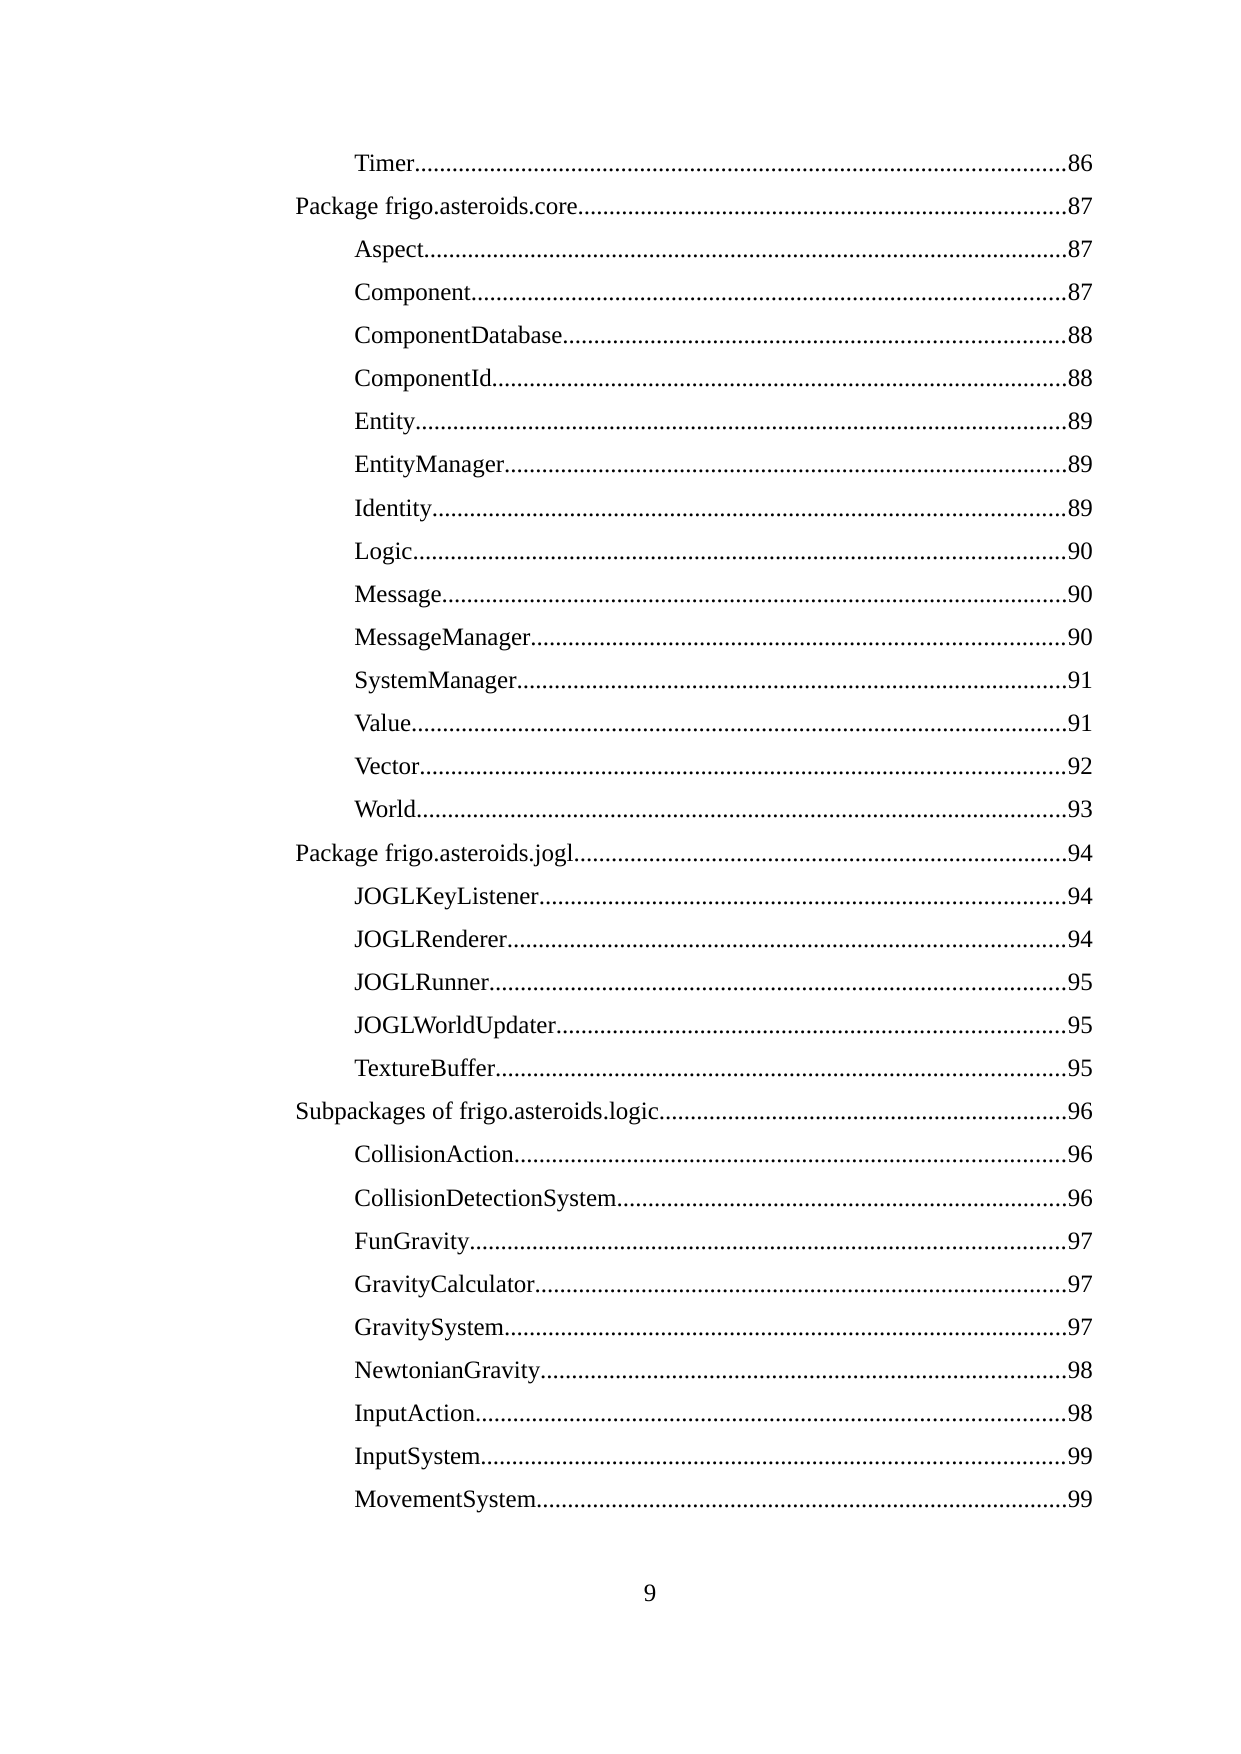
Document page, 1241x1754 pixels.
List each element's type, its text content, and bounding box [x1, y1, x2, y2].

text JOGLRenderer 94 [354, 924, 1093, 953]
text MessageManager 90 [354, 622, 1093, 651]
text Subpackages of frigo.asteroids.logic 96 [295, 1096, 1093, 1125]
text EntityManager 89 [354, 449, 1093, 478]
text CollisionDetectionSystem 96 [354, 1183, 1093, 1211]
text NewtonianGravity 98 [354, 1355, 1093, 1384]
text Package frigo.asteroids.jogl 94 [295, 838, 1093, 866]
text CollisionAction 96 [354, 1139, 1093, 1168]
text Value 91 [354, 708, 1093, 737]
text Vector 92 [354, 751, 1093, 780]
text SystemManager 91 [354, 665, 1093, 694]
text MovementSystem 99 [354, 1484, 1093, 1513]
text InputAction 98 [354, 1398, 1093, 1427]
text ComponentId 88 [354, 363, 1093, 392]
text Component 87 [354, 277, 1093, 306]
text ComponentDatabase 88 [354, 320, 1093, 349]
text Entity 89 [354, 406, 1093, 435]
text GravityCalculator 97 [354, 1269, 1093, 1298]
text Timer 86 [354, 148, 1093, 176]
text World 93 [354, 794, 1093, 823]
text Package frigo.asteroids.core 87 [295, 191, 1093, 219]
text GravitySystem 97 [354, 1312, 1093, 1341]
text Logic 90 [354, 536, 1093, 564]
text InputSystem 99 [354, 1441, 1093, 1470]
text Identity 89 [354, 493, 1093, 521]
text JOGLKeyListener 94 [354, 881, 1093, 909]
text JOGLRunner 95 [354, 967, 1093, 996]
text JOGLWorldUpdater 95 [354, 1010, 1093, 1039]
text Message 90 [354, 579, 1093, 608]
text TextureBuffer 95 [354, 1053, 1093, 1082]
text FunGravity 97 [354, 1226, 1093, 1254]
text Aspect 87 [354, 234, 1093, 263]
